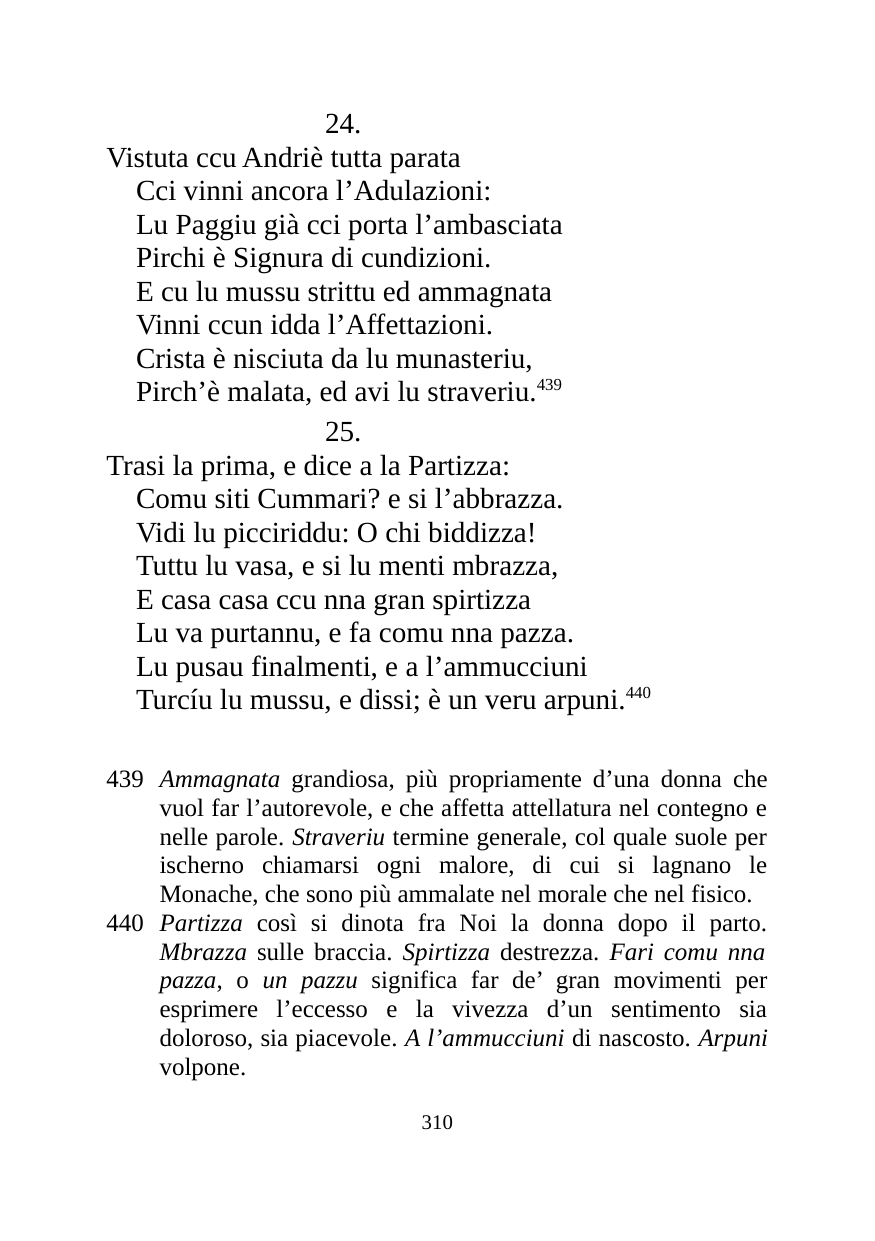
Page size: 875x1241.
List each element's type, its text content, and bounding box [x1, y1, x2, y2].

text 25. [325, 414, 768, 448]
text 24. [325, 106, 768, 140]
text Ammagnata grandiosa, più propriamente d’una donna che vuol far l’autorevole, e che affetta attellatura nel contegno e nelle parole. Straveriu termine generale, col quale suole per ischerno chiamarsi ogni malore, di cui si lagnano le Monache, che sono più ammalate nel morale che nel fisico. [106, 764, 768, 908]
text Vistuta ccu Andriè tutta parata Cci vinni ancora l’Adulazioni: Lu Paggiu già cci porta l’ambasciata Pirchi è Signura di cundizioni. E cu lu mussu strittu ed ammagnata Vinni ccun idda l’Affettazioni. Crista è nisciuta da lu munasteriu, Pirch’è malata, ed avi lu straveriu. [106, 140, 768, 408]
text Trasi la prima, e dice a la Partizza: Comu siti Cummari? e si l’abbrazza. Vidi lu picciriddu: O chi biddizza! Tuttu lu vasa, e si lu menti mbrazza, E casa casa ccu nna gran spirtizza Lu va purtannu, e fa comu nna pazza. Lu pusau finalmenti, e a l’ammucciuni Turcíu lu mussu, e dissi; è un veru arpuni. [106, 448, 768, 716]
text Partizza così si dinota fra Noi la donna dopo il parto. Mbrazza sulle braccia. Spirtizza destrezza. Fari comu nna pazza, o un pazzu significa far de’ gran movimenti per esprimere l’eccesso e la vivezza d’un sentimento sia doloroso, sia piacevole. A l’ammucciuni di nascosto. Arpuni volpone. [106, 908, 768, 1080]
